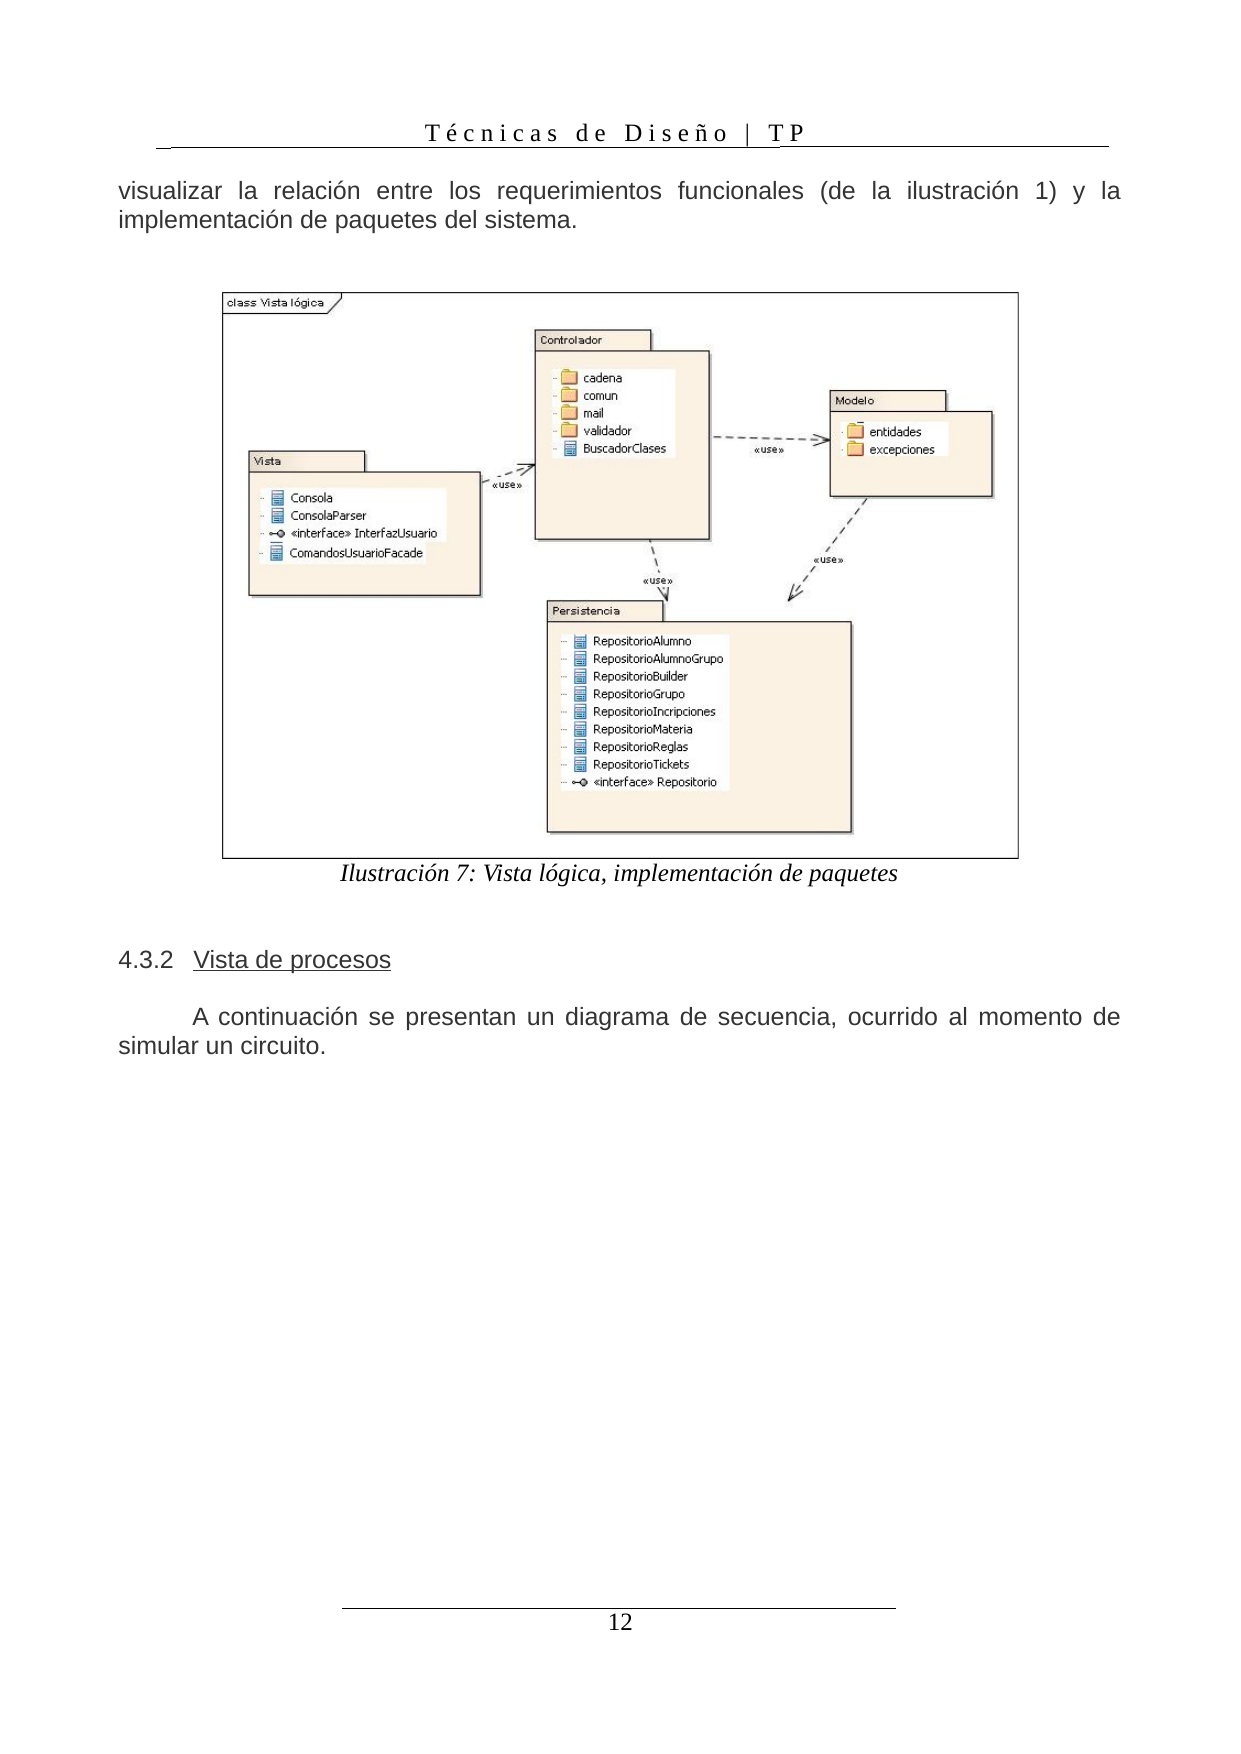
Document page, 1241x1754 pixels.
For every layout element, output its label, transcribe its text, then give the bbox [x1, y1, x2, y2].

text Ilustración 7: Vista lógica, implementación de paquetes [222, 859, 1018, 887]
subtitle Vista de procesos [118, 945, 1122, 973]
text A continuación se presentan un diagrama de secuencia, ocurrido al momento de simular un circuito. [118, 1002, 1122, 1060]
text visualizar la relación entre los requerimientos funcionales (de la ilustración 1) y la implementación de paquetes del sistema. [118, 176, 1122, 234]
picture [221, 291, 1019, 859]
